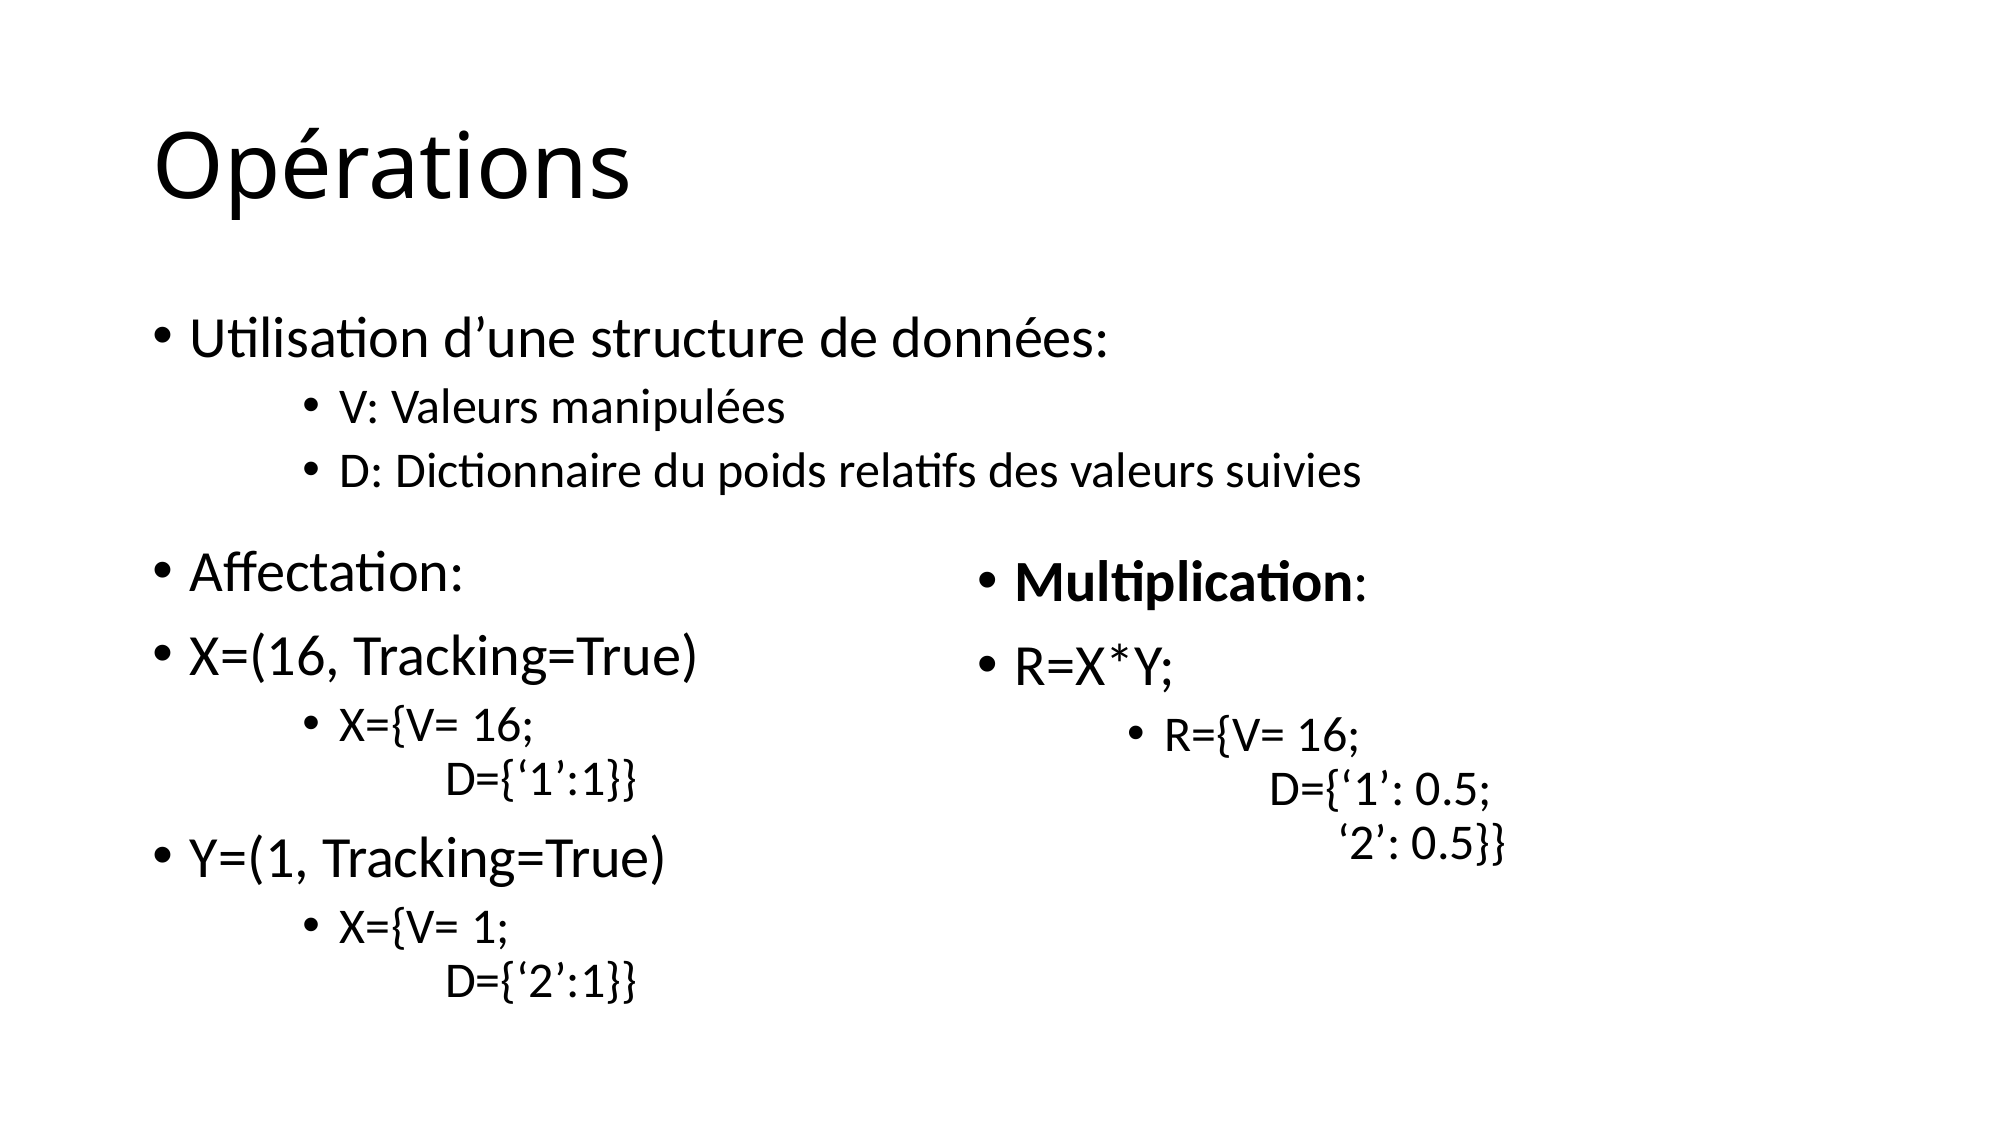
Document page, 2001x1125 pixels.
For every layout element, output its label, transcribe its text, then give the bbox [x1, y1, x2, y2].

list Utilisation d’une structure de données: V: Valeurs manipulées D: Dictionnaire du poids relatifs des valeurs suivies [137, 299, 1863, 578]
text_box Affectation: X=(16, Tracking=True) X={V= 16; D={‘1’:1}} Y=(1, Tracking=True) X={V= 1; D={‘2’:1}} [137, 533, 883, 1084]
title Opérations [137, 59, 1863, 278]
text_box Multiplication: R=X*Y; R={V= 16; D={‘1’: 0.5; ‘2’: 0.5}} [962, 543, 1863, 1094]
